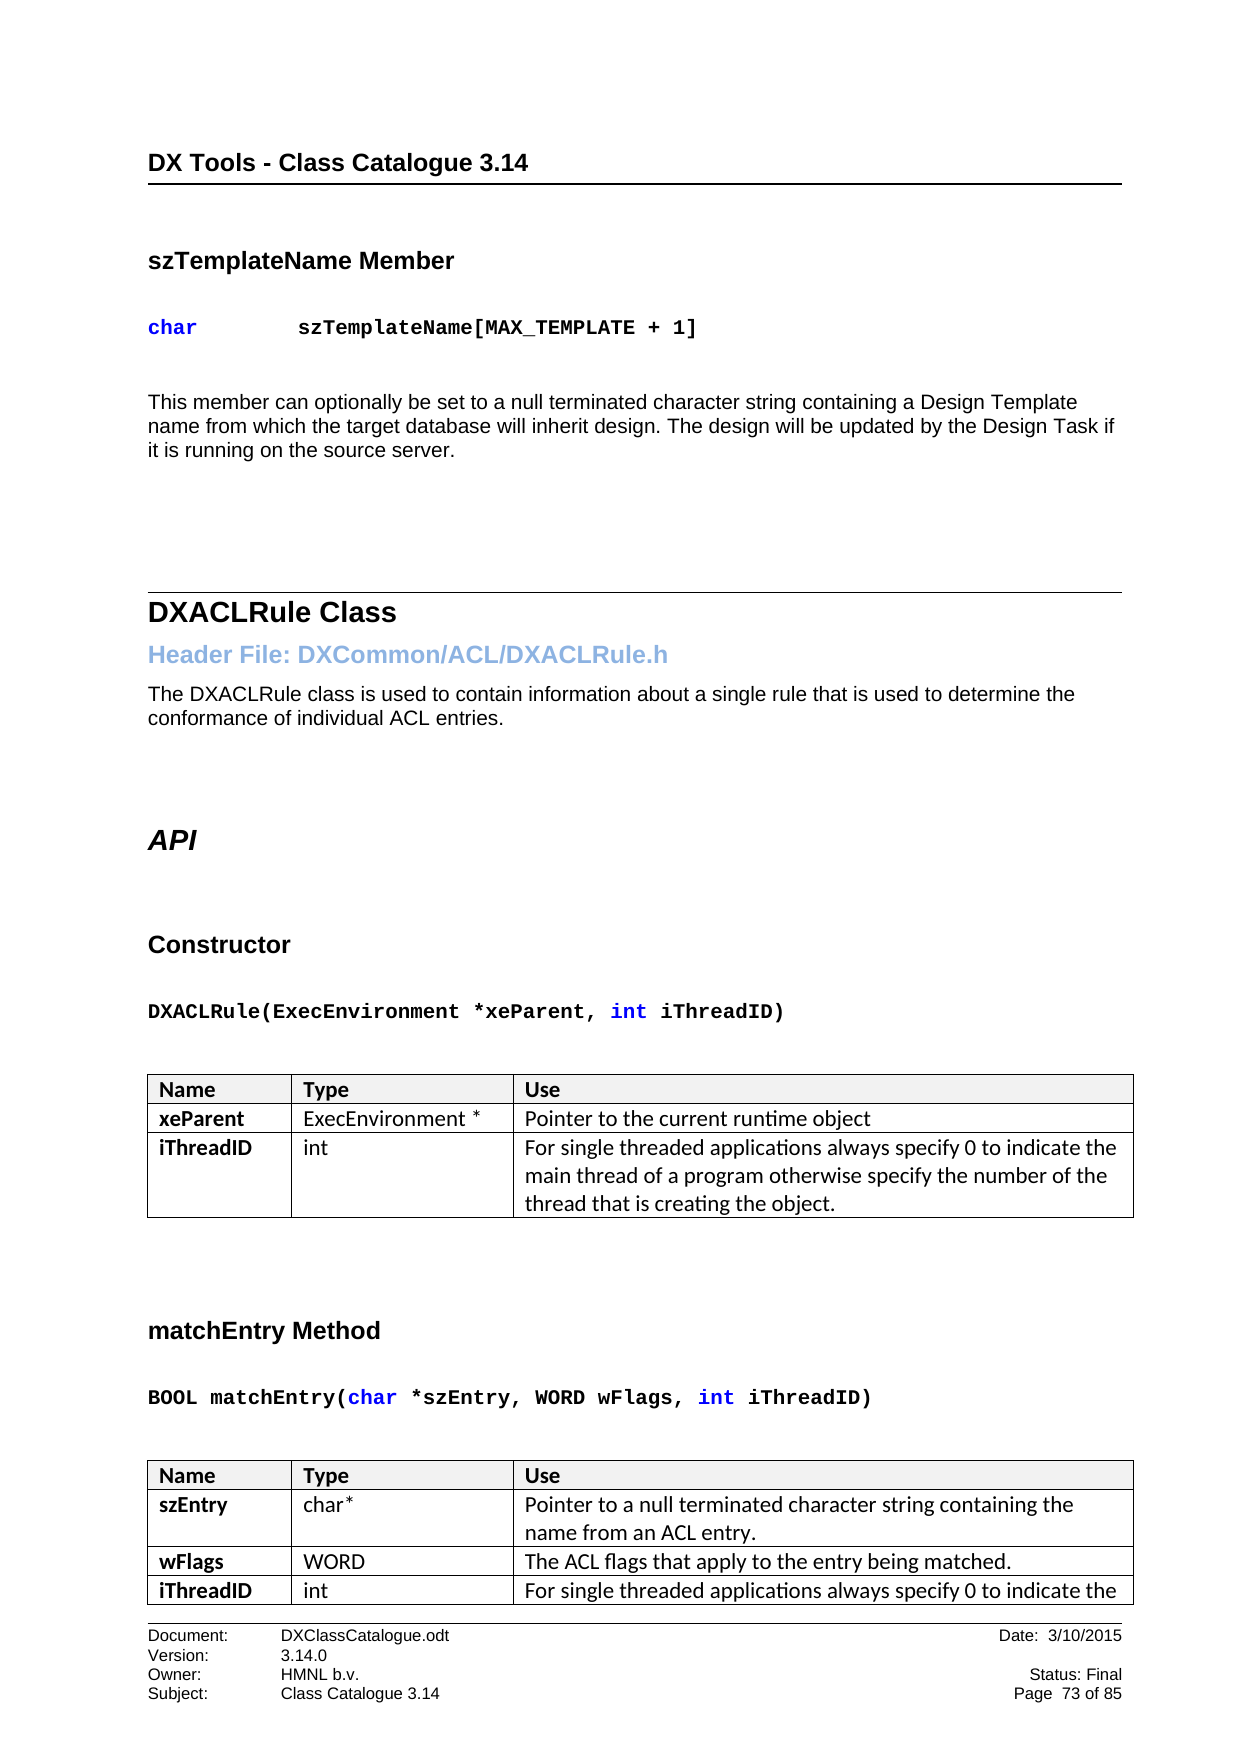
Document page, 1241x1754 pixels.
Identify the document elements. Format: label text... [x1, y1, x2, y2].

subtitle matchEntry Method [148, 1316, 1122, 1345]
table_cell szEntry [148, 1490, 291, 1546]
table_header Name [148, 1461, 291, 1489]
subtitle DXACLRule Class [148, 593, 1122, 629]
text char szTemplateName[MAX_TEMPLATE + 1] [148, 317, 1122, 341]
subtitle Constructor [148, 930, 1122, 958]
table_header Type [292, 1075, 513, 1103]
text This member can optionally be set to a null terminated character string containing a Design Template name from which the target database will inherit design. The design will be updated by the Design Task if it is running on the source server. [148, 390, 1122, 462]
table_cell For single threaded applications always specify 0 to indicate the [514, 1576, 1133, 1604]
table_cell char* [292, 1490, 513, 1546]
text DXACLRule(ExecEnvironment *xeParent, int iThreadID) [148, 1001, 1122, 1025]
table_header Name [148, 1075, 291, 1103]
table_cell wFlags [148, 1547, 291, 1575]
table_header Use [514, 1075, 1133, 1103]
table_cell ExecEnvironment * [292, 1104, 513, 1132]
table_cell Pointer to a null terminated character string containing the name from an ACL entry. [514, 1490, 1133, 1546]
table_cell Pointer to the current runtime object [514, 1104, 1133, 1132]
table_header Use [514, 1461, 1133, 1489]
table_cell iThreadID [148, 1576, 291, 1604]
table_cell xeParent [148, 1104, 291, 1132]
table_cell int [292, 1133, 513, 1217]
table_header Type [292, 1461, 513, 1489]
subtitle API [148, 823, 1122, 856]
subtitle szTemplateName Member [148, 246, 1122, 275]
table_cell WORD [292, 1547, 513, 1575]
table_cell iThreadID [148, 1133, 291, 1217]
text Header File: DXCommon/ACL/DXACLRule.h [148, 641, 1122, 669]
text The DXACLRule class is used to contain information about a single rule that is used to determine the conformance of individual ACL entries. [148, 682, 1122, 730]
text BOOL matchEntry(char *szEntry, WORD wFlags, int iThreadID) [148, 1387, 1122, 1411]
table_cell For single threaded applications always specify 0 to indicate the main thread of a program otherwise specify the number of the thread that is creating the object. [514, 1133, 1133, 1217]
table_cell int [292, 1576, 513, 1604]
table_cell The ACL flags that apply to the entry being matched. [514, 1547, 1133, 1575]
